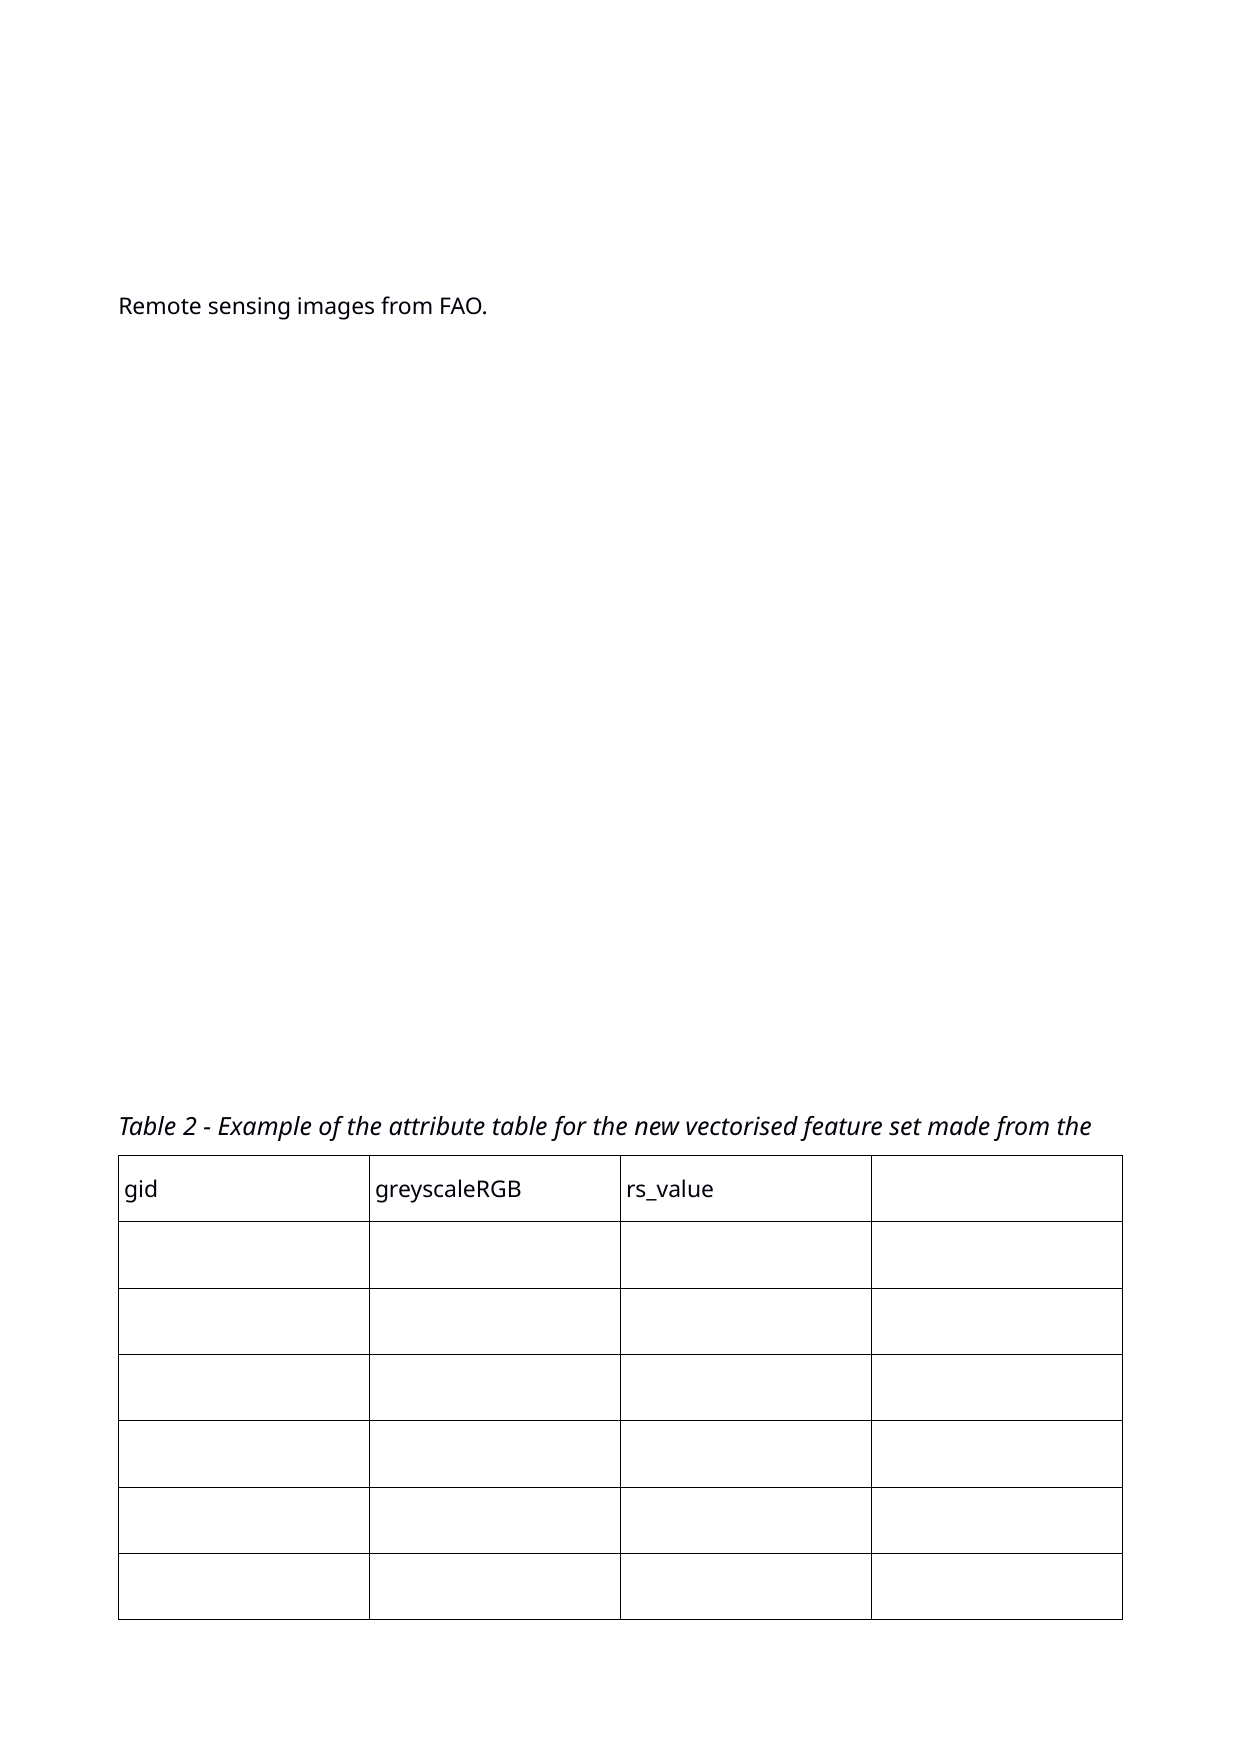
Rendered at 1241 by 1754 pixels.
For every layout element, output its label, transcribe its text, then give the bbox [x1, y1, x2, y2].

table_cell [370, 1554, 620, 1619]
table_cell [872, 1289, 1122, 1354]
table_header rs_value [621, 1156, 871, 1221]
table_cell [119, 1222, 369, 1288]
table_cell [370, 1355, 620, 1420]
table_cell [370, 1289, 620, 1354]
table_cell [621, 1355, 871, 1420]
table_cell [119, 1421, 369, 1487]
table_header [872, 1156, 1122, 1221]
table_cell [119, 1355, 369, 1420]
table_cell [119, 1554, 369, 1619]
table_cell [621, 1488, 871, 1553]
table_cell [621, 1222, 871, 1288]
table_header gid [119, 1156, 369, 1221]
table_cell [872, 1554, 1122, 1619]
table_cell [621, 1289, 871, 1354]
table_cell [621, 1421, 871, 1487]
table_cell [872, 1421, 1122, 1487]
table_cell [119, 1289, 369, 1354]
table_cell [872, 1355, 1122, 1420]
table_cell [872, 1222, 1122, 1288]
table_cell [621, 1554, 871, 1619]
table_cell [370, 1488, 620, 1553]
text Remote sensing images from FAO. [118, 290, 1122, 321]
table_cell [370, 1421, 620, 1487]
table_cell [872, 1488, 1122, 1553]
table_cell [370, 1222, 620, 1288]
text Table 2 - Example of the attribute table for the new vectorised feature set made from the [118, 1108, 1122, 1142]
table_header greyscaleRGB [370, 1156, 620, 1221]
table_cell [119, 1488, 369, 1553]
